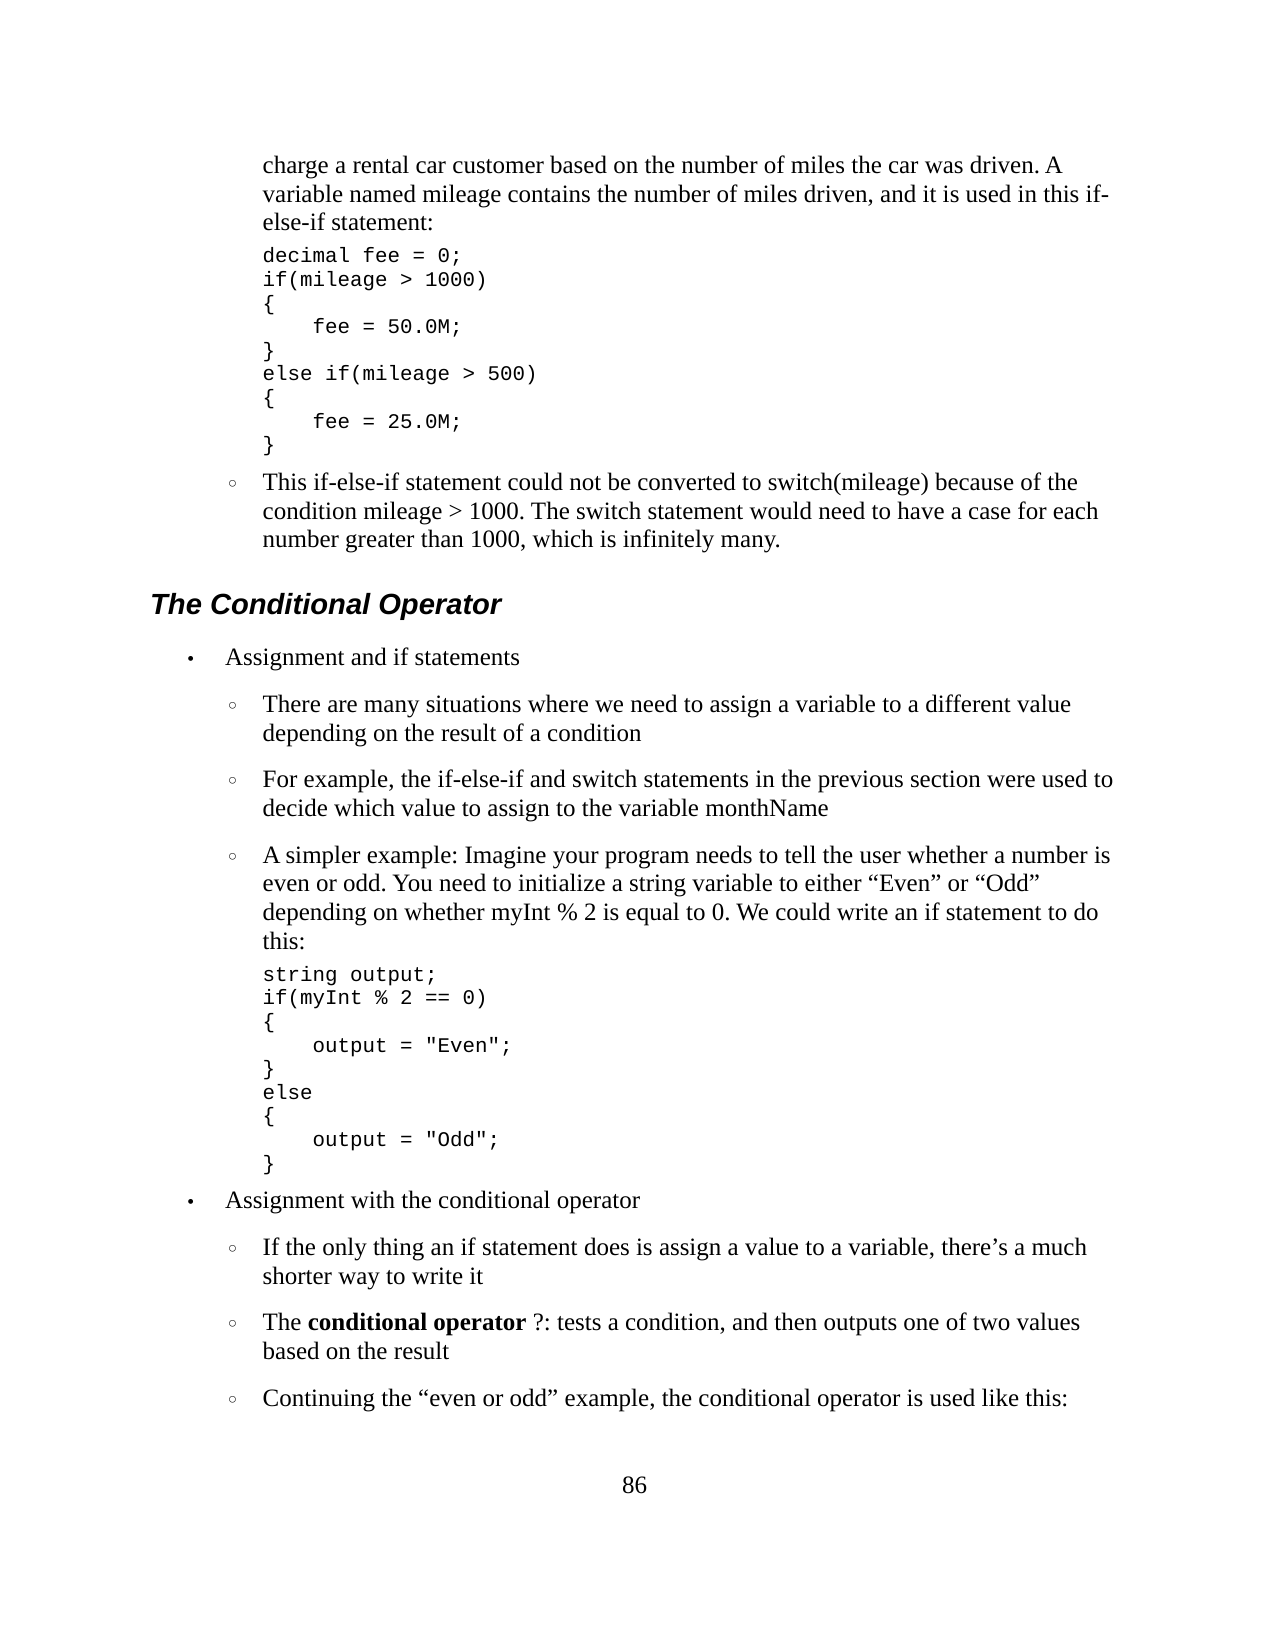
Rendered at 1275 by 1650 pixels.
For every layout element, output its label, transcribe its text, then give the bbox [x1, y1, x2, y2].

list output = "Even"; [225, 1034, 1125, 1058]
list } [225, 1058, 1125, 1082]
list output = "Odd"; [225, 1129, 1125, 1153]
list charge a rental car customer based on the number of miles the car was driven. A variable named mileage contains the number of miles driven, and it is used in this if-else-if statement: [225, 150, 1125, 236]
list decimal fee = 0; [225, 245, 1125, 269]
list fee = 25.0M; [225, 411, 1125, 434]
list Assignment and if statements [187, 642, 1125, 671]
list For example, the if-else-if and switch statements in the previous section were used to decide which value to assign to the variable monthName [225, 764, 1125, 822]
list This if-else-if statement could not be converted to switch(mileage) because of the condition mileage > 1000. The switch statement would need to have a case for each number greater than 1000, which is infinitely many. [225, 467, 1125, 553]
list { [225, 1011, 1125, 1034]
list else [225, 1082, 1125, 1106]
list } [225, 434, 1125, 458]
list if(myInt % 2 == 0) [225, 987, 1125, 1011]
list { [225, 1106, 1125, 1129]
list The conditional operator ?: tests a condition, and then outputs one of two values based on the result [225, 1307, 1125, 1365]
list Assignment with the conditional operator [187, 1185, 1125, 1214]
list { [225, 292, 1125, 316]
list There are many situations where we need to assign a variable to a different value depending on the result of a condition [225, 689, 1125, 746]
list else if(mileage > 500) [225, 363, 1125, 387]
list { [225, 387, 1125, 411]
list } [225, 340, 1125, 363]
list if(mileage > 1000) [225, 269, 1125, 292]
list fee = 50.0M; [225, 316, 1125, 340]
list Continuing the “even or odd” example, the conditional operator is used like this: [225, 1383, 1125, 1412]
list string output; [225, 964, 1125, 987]
subtitle The Conditional Operator [150, 587, 1125, 621]
list } [225, 1153, 1125, 1176]
list A simpler example: Imagine your program needs to tell the user whether a number is even or odd. You need to initialize a string variable to either “Even” or “Odd” depending on whether myInt % 2 is equal to 0. We could write an if statement to do this: [225, 840, 1125, 955]
list If the only thing an if statement does is assign a value to a variable, there’s a much shorter way to write it [225, 1232, 1125, 1289]
